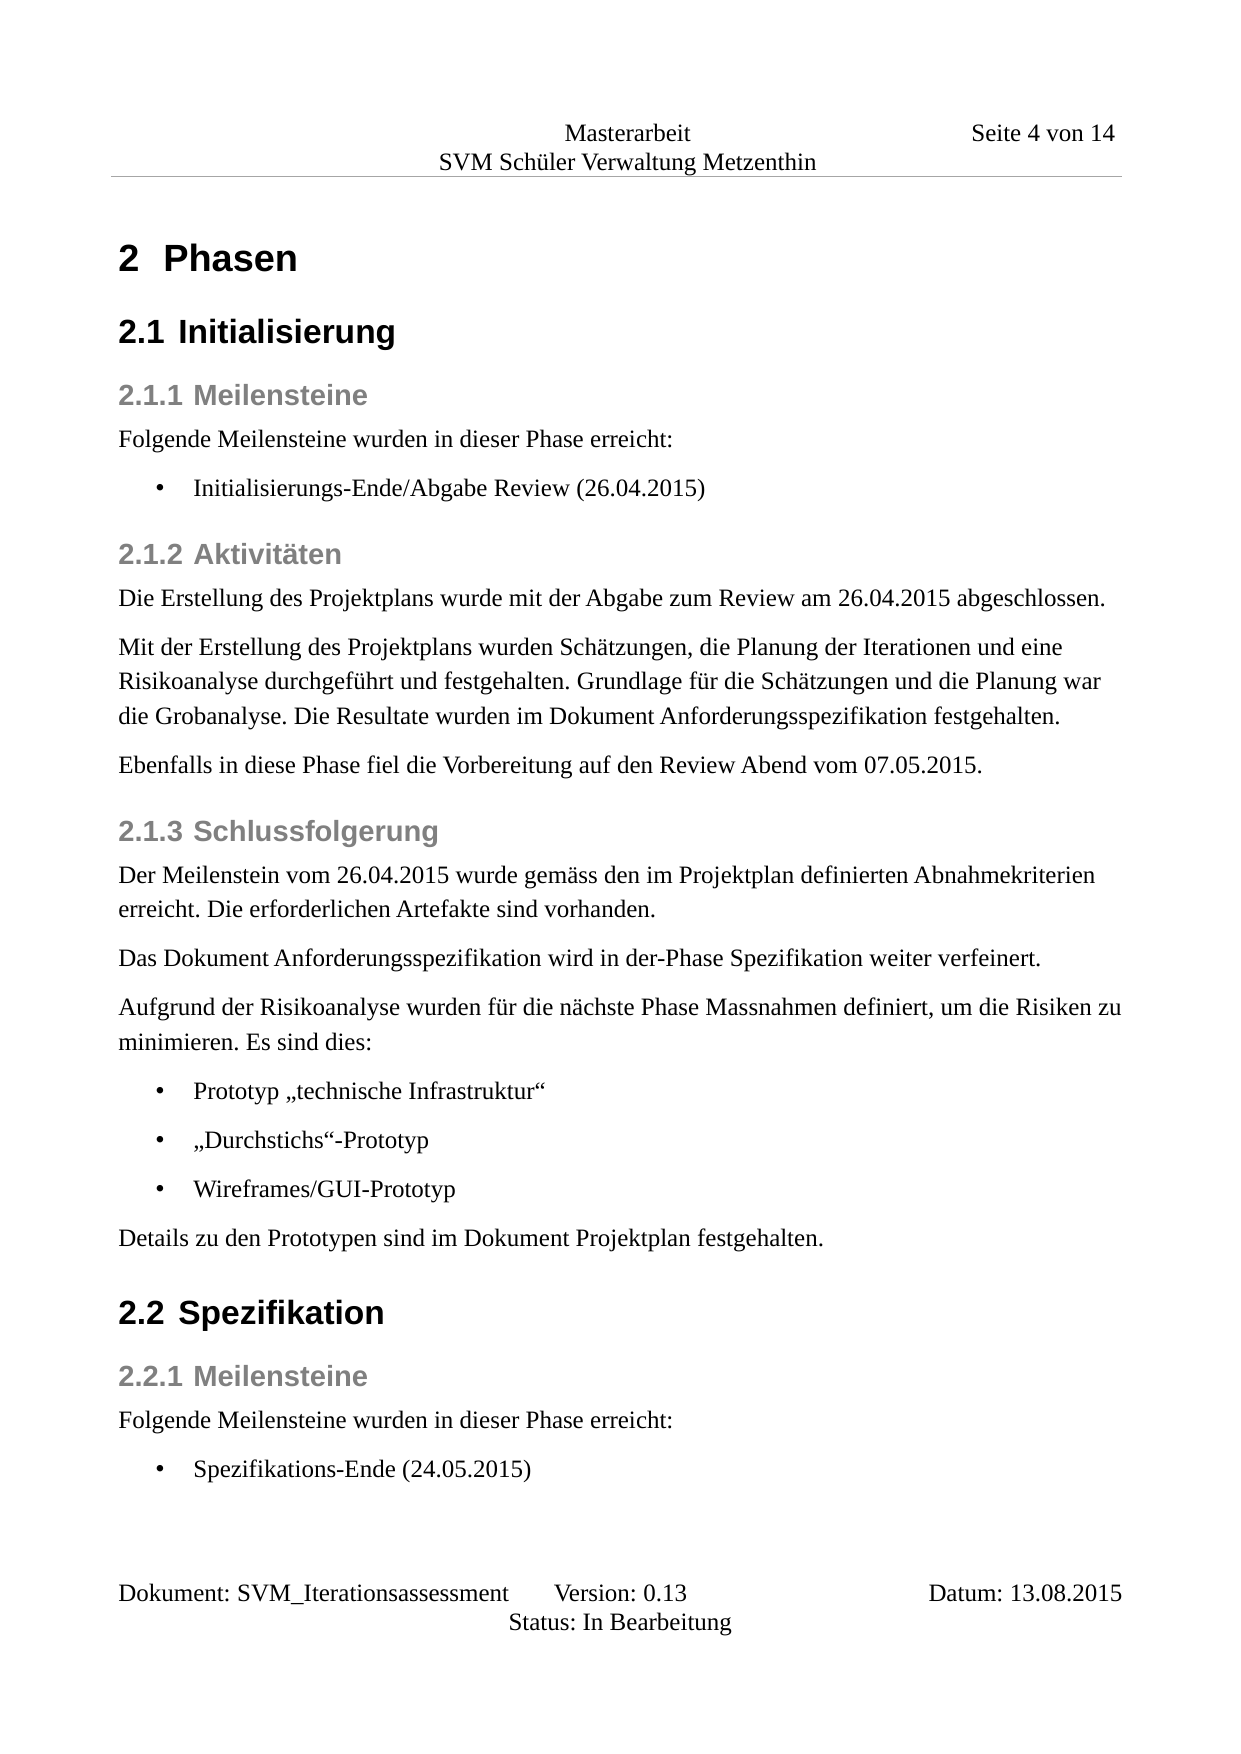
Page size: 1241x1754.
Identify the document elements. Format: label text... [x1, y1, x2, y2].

list Initialisierungs-Ende/Abgabe Review (26.04.2015) [156, 473, 1122, 502]
list Spezifikations-Ende (24.05.2015) [156, 1454, 1122, 1482]
subtitle Spezifikation [118, 1293, 1122, 1332]
subtitle Meilensteine [118, 1359, 1122, 1392]
text Mit der Erstellung des Projektplans wurden Schätzungen, die Planung der Iterationen und eine Risikoanalyse durchgeführt und festgehalten. Grundlage für die Schätzungen und die Planung war die Grobanalyse. Die Resultate wurden im Dokument Anforderungsspezifikation festgehalten. [118, 632, 1122, 730]
subtitle Schlussfolgerung [118, 814, 1122, 847]
subtitle Phasen [118, 235, 1122, 279]
list „Durchstichs“-Prototyp [156, 1125, 1122, 1154]
text Das Dokument Anforderungsspezifikation wird in der-Phase Spezifikation weiter verfeinert. [118, 943, 1122, 972]
subtitle Meilensteine [118, 378, 1122, 412]
text Folgende Meilensteine wurden in dieser Phase erreicht: [118, 424, 1122, 453]
list Wireframes/GUI-Prototyp [156, 1174, 1122, 1203]
subtitle Aktivitäten [118, 537, 1122, 570]
text Ebenfalls in diese Phase fiel die Vorbereitung auf den Review Abend vom 07.05.2015. [118, 750, 1122, 779]
list Prototyp „technische Infrastruktur“ [156, 1076, 1122, 1104]
text Aufgrund der Risikoanalyse wurden für die nächste Phase Massnahmen definiert, um die Risiken zu minimieren. Es sind dies: [118, 992, 1122, 1056]
subtitle Initialisierung [118, 312, 1122, 351]
text Der Meilenstein vom 26.04.2015 wurde gemäss den im Projektplan definierten Abnahmekriterien erreicht. Die erforderlichen Artefakte sind vorhanden. [118, 860, 1122, 923]
text Folgende Meilensteine wurden in dieser Phase erreicht: [118, 1405, 1122, 1433]
text Die Erstellung des Projektplans wurde mit der Abgabe zum Review am 26.04.2015 abgeschlossen. [118, 583, 1122, 612]
text Details zu den Prototypen sind im Dokument Projektplan festgehalten. [118, 1223, 1122, 1252]
